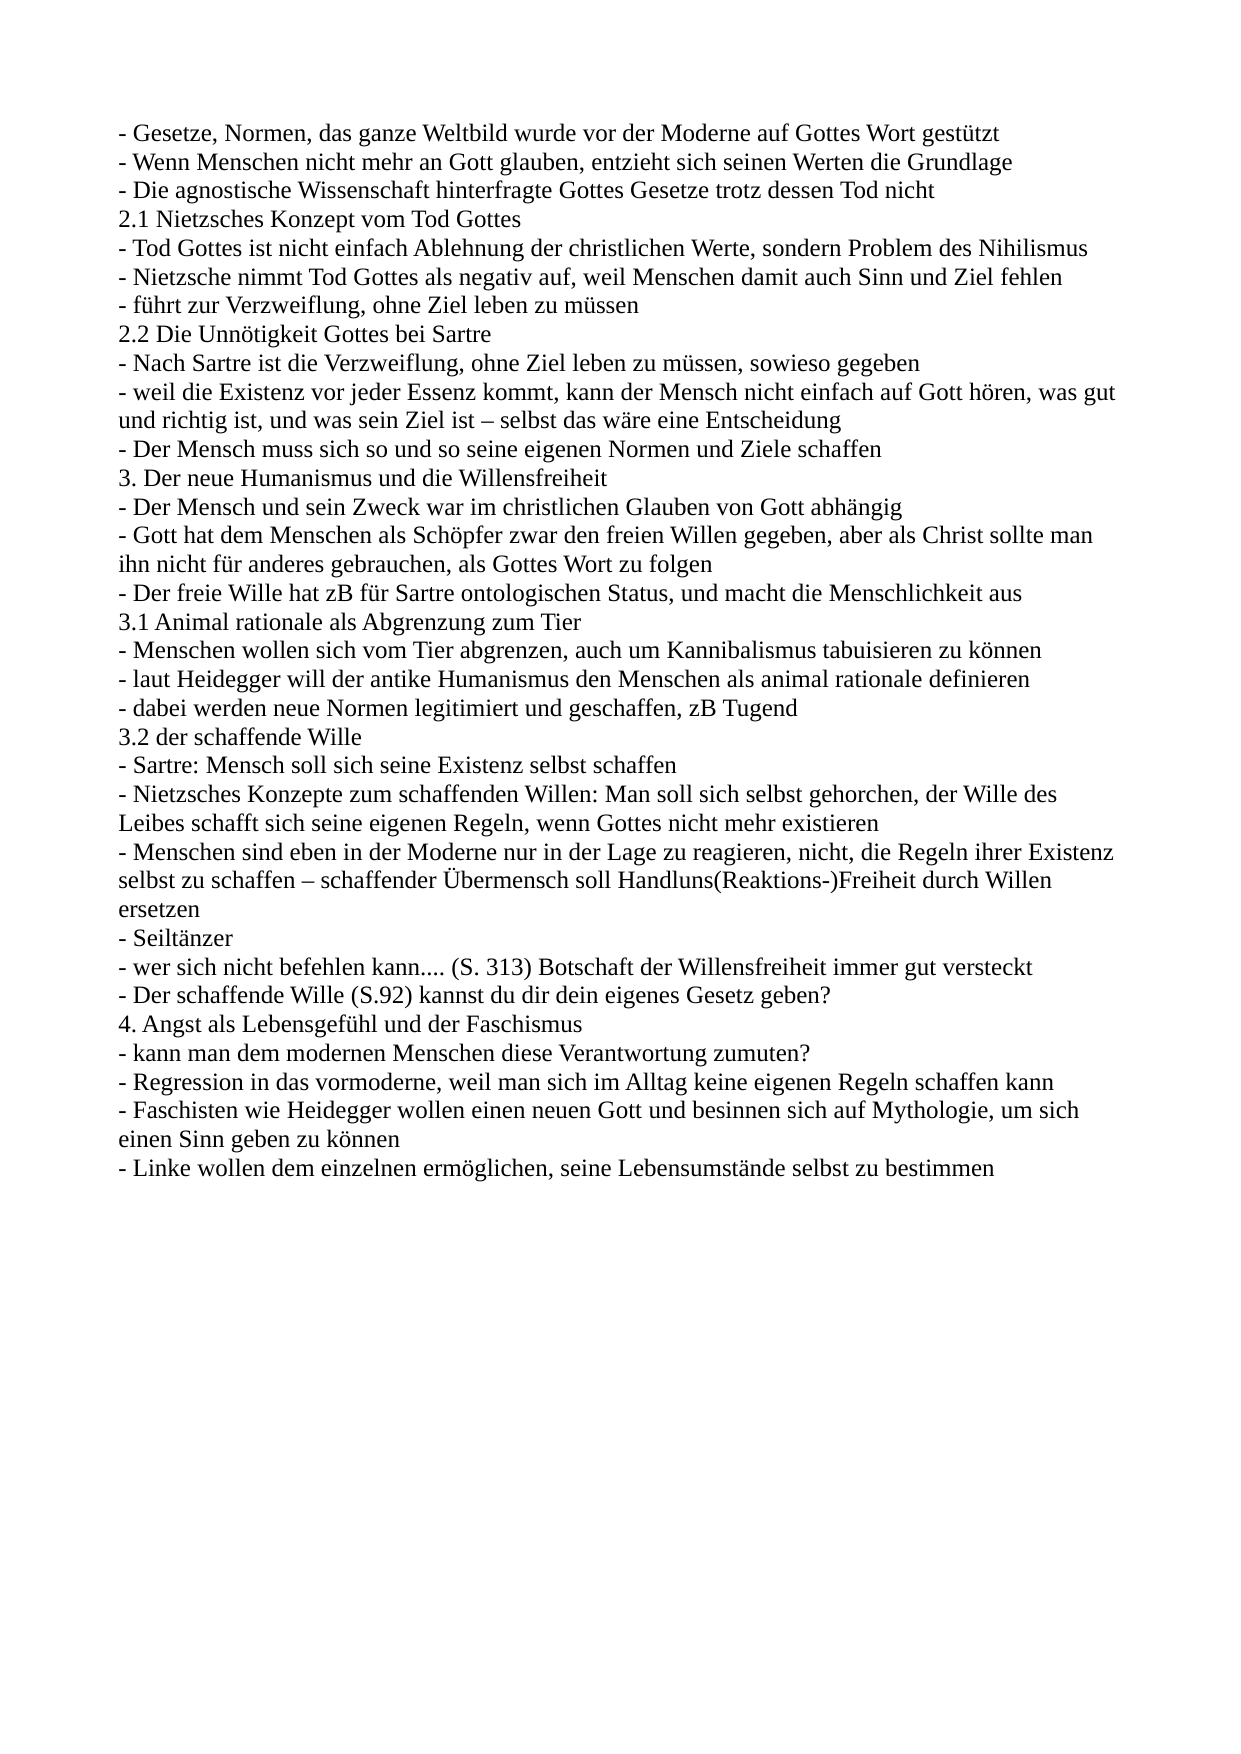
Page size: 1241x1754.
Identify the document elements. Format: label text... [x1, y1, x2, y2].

text 2.1 Nietzsches Konzept vom Tod Gottes [118, 204, 1122, 233]
text 3.1 Animal rationale als Abgrenzung zum Tier [118, 607, 1122, 636]
text - führt zur Verzweiflung, ohne Ziel leben zu müssen [118, 291, 1122, 319]
text - Gesetze, Normen, das ganze Weltbild wurde vor der Moderne auf Gottes Wort gestützt [118, 118, 1122, 147]
text - wer sich nicht befehlen kann.... (S. 313) Botschaft der Willensfreiheit immer gut versteckt [118, 952, 1122, 981]
text - kann man dem modernen Menschen diese Verantwortung zumuten? [118, 1038, 1122, 1067]
text - laut Heidegger will der antike Humanismus den Menschen als animal rationale definieren [118, 664, 1122, 693]
text - Nach Sartre ist die Verzweiflung, ohne Ziel leben zu müssen, sowieso gegeben [118, 348, 1122, 377]
text - Der schaffende Wille (S.92) kannst du dir dein eigenes Gesetz geben? [118, 981, 1122, 1009]
text 3.2 der schaffende Wille [118, 722, 1122, 751]
text 2.2 Die Unnötigkeit Gottes bei Sartre [118, 319, 1122, 348]
text - Menschen wollen sich vom Tier abgrenzen, auch um Kannibalismus tabuisieren zu können [118, 636, 1122, 664]
text - dabei werden neue Normen legitimiert und geschaffen, zB Tugend [118, 693, 1122, 722]
text - Tod Gottes ist nicht einfach Ablehnung der christlichen Werte, sondern Problem des Nihilismus [118, 233, 1122, 262]
text - Nietzsche nimmt Tod Gottes als negativ auf, weil Menschen damit auch Sinn und Ziel fehlen [118, 262, 1122, 291]
text - Regression in das vormoderne, weil man sich im Alltag keine eigenen Regeln schaffen kann [118, 1067, 1122, 1096]
text 3. Der neue Humanismus und die Willensfreiheit [118, 463, 1122, 492]
text - Menschen sind eben in der Moderne nur in der Lage zu reagieren, nicht, die Regeln ihrer Existenz selbst zu schaffen – schaffender Übermensch soll Handluns(Reaktions-)Freiheit durch Willen ersetzen [118, 837, 1122, 923]
text - weil die Existenz vor jeder Essenz kommt, kann der Mensch nicht einfach auf Gott hören, was gut und richtig ist, und was sein Ziel ist – selbst das wäre eine Entscheidung [118, 377, 1122, 434]
text - Seiltänzer [118, 923, 1122, 952]
text - Faschisten wie Heidegger wollen einen neuen Gott und besinnen sich auf Mythologie, um sich einen Sinn geben zu können [118, 1096, 1122, 1153]
text 4. Angst als Lebensgefühl und der Faschismus [118, 1009, 1122, 1038]
text - Linke wollen dem einzelnen ermöglichen, seine Lebensumstände selbst zu bestimmen [118, 1153, 1122, 1182]
text - Die agnostische Wissenschaft hinterfragte Gottes Gesetze trotz dessen Tod nicht [118, 176, 1122, 204]
text - Der freie Wille hat zB für Sartre ontologischen Status, und macht die Menschlichkeit aus [118, 578, 1122, 607]
text - Wenn Menschen nicht mehr an Gott glauben, entzieht sich seinen Werten die Grundlage [118, 147, 1122, 176]
text - Der Mensch und sein Zweck war im christlichen Glauben von Gott abhängig [118, 492, 1122, 521]
text - Sartre: Mensch soll sich seine Existenz selbst schaffen [118, 751, 1122, 779]
text - Der Mensch muss sich so und so seine eigenen Normen und Ziele schaffen [118, 434, 1122, 463]
text - Gott hat dem Menschen als Schöpfer zwar den freien Willen gegeben, aber als Christ sollte man ihn nicht für anderes gebrauchen, als Gottes Wort zu folgen [118, 521, 1122, 578]
text - Nietzsches Konzepte zum schaffenden Willen: Man soll sich selbst gehorchen, der Wille des Leibes schafft sich seine eigenen Regeln, wenn Gottes nicht mehr existieren [118, 779, 1122, 837]
